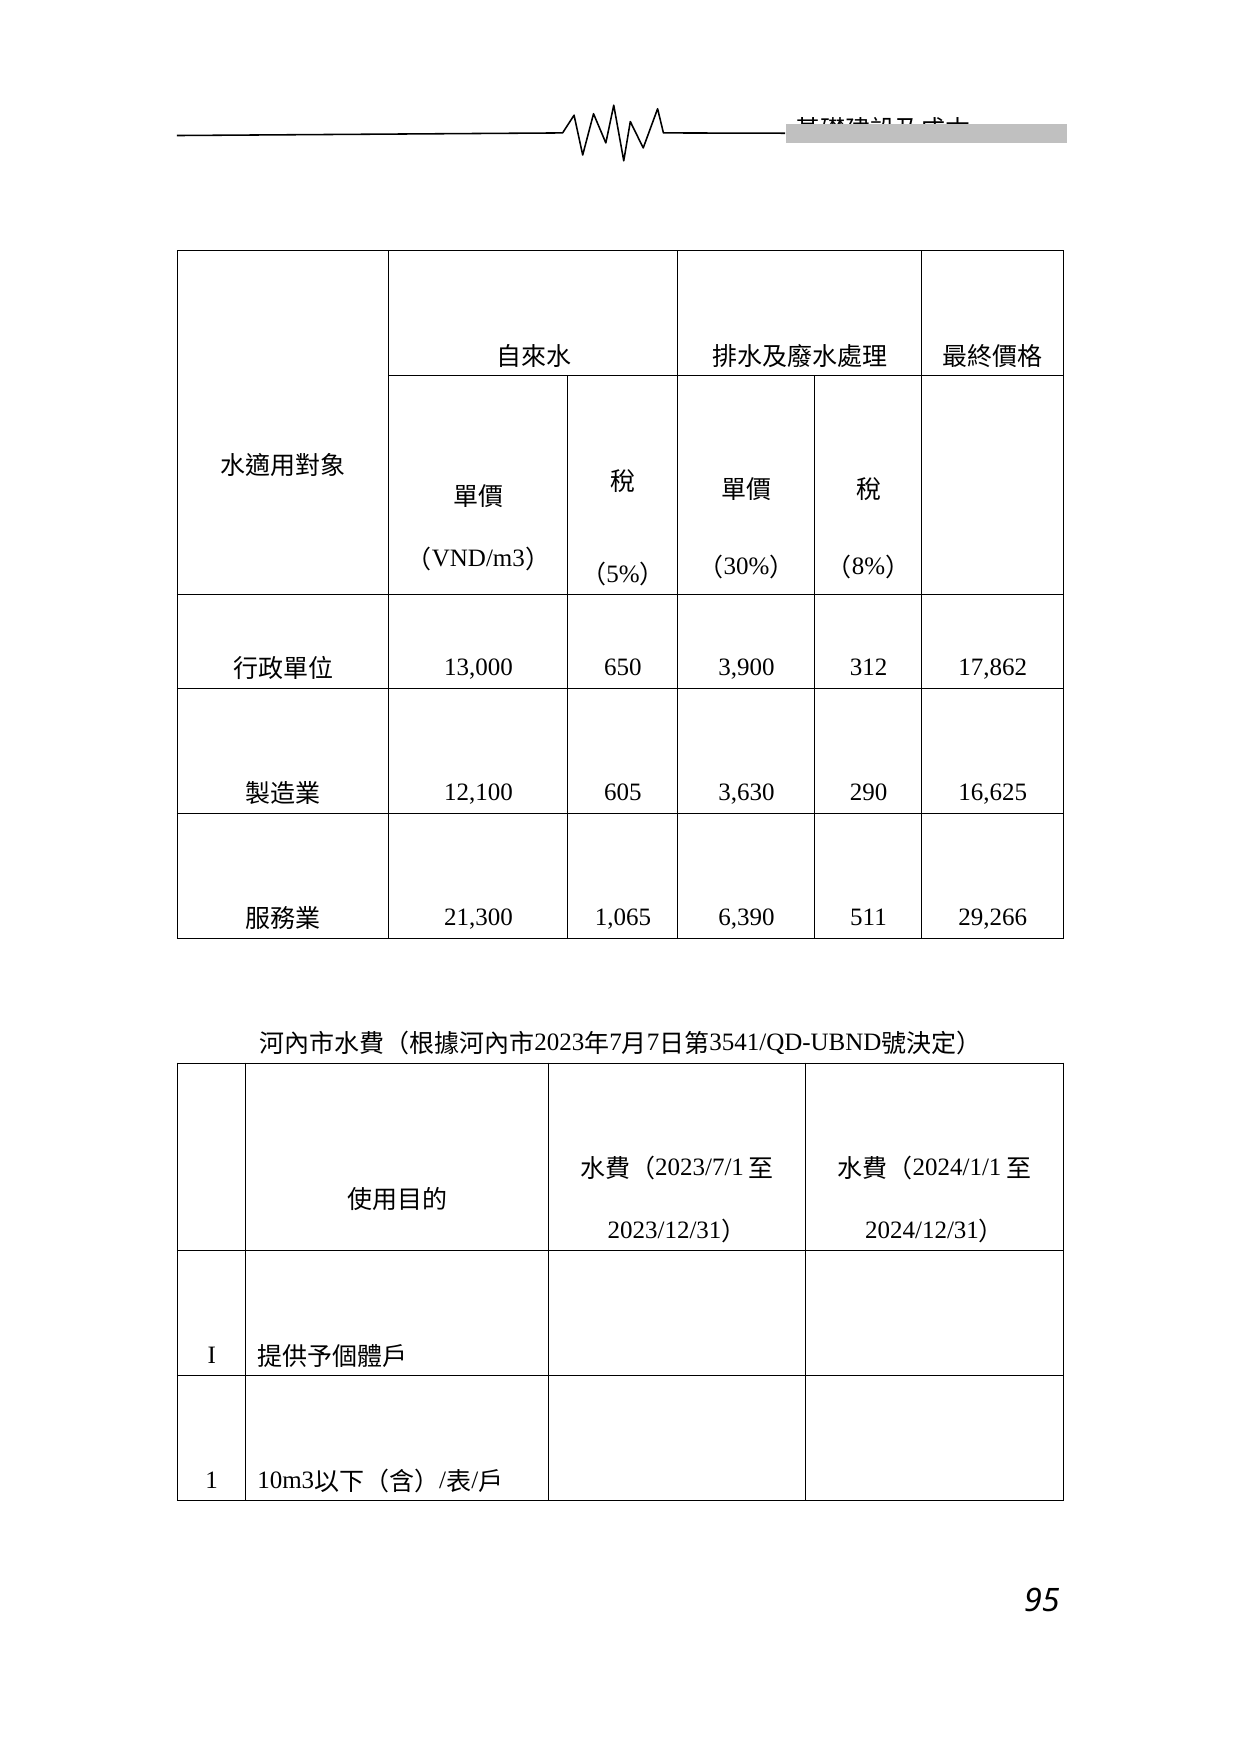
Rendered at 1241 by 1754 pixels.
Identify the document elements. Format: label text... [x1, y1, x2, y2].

table_cell 10m3以下（含）/表/戶 [246, 1376, 548, 1500]
table_header 使用目的 [246, 1064, 548, 1250]
table_header 排水及廢水處理 [678, 251, 921, 375]
table_cell 1,065 [568, 814, 677, 938]
table_cell [549, 1251, 805, 1375]
table_cell 製造業 [178, 689, 388, 813]
text 河內市水費（根據河內市2023年7月7日第3541/QD-UBND號決定） [177, 1000, 1063, 1063]
table_cell 提供予個體戶 [246, 1251, 548, 1375]
table_cell 6,390 [678, 814, 814, 938]
table_cell [806, 1251, 1063, 1375]
table_cell I [178, 1251, 245, 1375]
table_cell [806, 1376, 1063, 1500]
table_header 自來水 [389, 251, 677, 375]
table_cell 312 [815, 595, 921, 688]
table_header 水費（2024/1/1至2024/12/31） [806, 1064, 1063, 1250]
table_header 水費（2023/7/1至2023/12/31） [549, 1064, 805, 1250]
table_cell 行政單位 [178, 595, 388, 688]
table_cell 稅 （8%） [815, 376, 921, 594]
table_cell 服務業 [178, 814, 388, 938]
table_cell 511 [815, 814, 921, 938]
table_cell 1 [178, 1376, 245, 1500]
table_cell [922, 376, 1063, 594]
table_cell 12,100 [389, 689, 567, 813]
table_cell 29,266 [922, 814, 1063, 938]
table_cell 17,862 [922, 595, 1063, 688]
table_cell 650 [568, 595, 677, 688]
table_header 最終價格 [922, 251, 1063, 375]
table_cell 605 [568, 689, 677, 813]
table_header 水適用對象 [178, 251, 388, 594]
table_cell 13,000 [389, 595, 567, 688]
table_cell 3,630 [678, 689, 814, 813]
table_cell 21,300 [389, 814, 567, 938]
table_cell 單價 （30%） [678, 376, 814, 594]
table_cell 16,625 [922, 689, 1063, 813]
table_cell 稅 （5%） [568, 376, 677, 594]
table_cell 290 [815, 689, 921, 813]
table_cell 3,900 [678, 595, 814, 688]
table_header [178, 1064, 245, 1250]
table_cell [549, 1376, 805, 1500]
table_cell 單價 （VND/m3） [389, 376, 567, 594]
